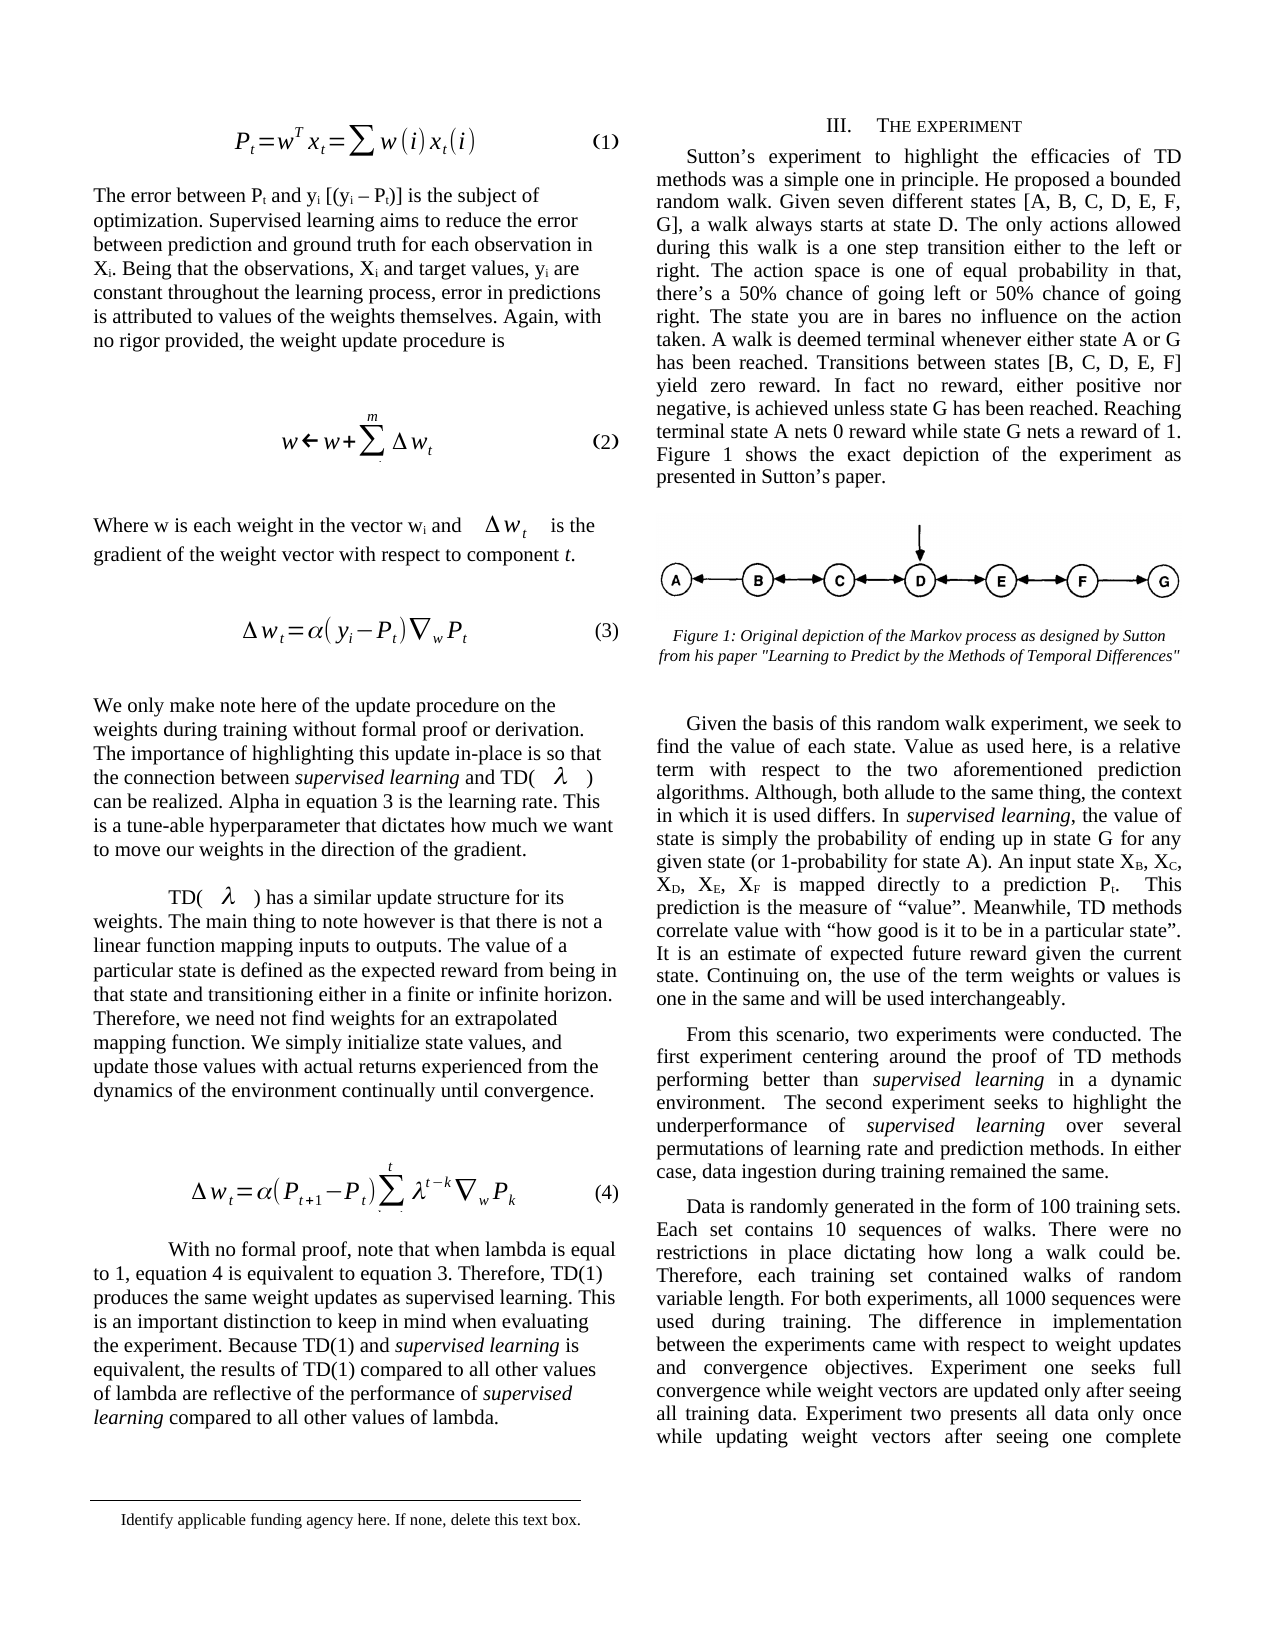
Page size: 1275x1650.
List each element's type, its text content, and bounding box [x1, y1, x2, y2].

text We only make note here of the update procedure on the weights during training without formal proof or derivation. The importance of highlighting this update in-place is so that the connection between supervised learning and TD() can be realized. Alpha in equation 3 is the learning rate. This is a tune-able hyperparameter that dictates how much we want to move our weights in the direction of the gradient. [93, 693, 619, 861]
text Figure 1: Original depiction of the Markov process as designed by Sutton from his paper "Learning to Predict by the Methods of Temporal Differences" [656, 621, 1182, 664]
text Where w is each weight in the vector wi and is the gradient of the weight vector with respect to component t. [93, 511, 619, 566]
text (4) [93, 1151, 619, 1211]
text TD() has a similar update structure for its weights. The main thing to note however is that there is not a linear function mapping inputs to outputs. The value of a particular state is defined as the expected reward from being in that state and transitioning either in a finite or infinite horizon. Therefore, we need not find weights for an extrapolated mapping function. We simply initialize state values, and update those values with actual returns experienced from the dynamics of the environment continually until convergence. [93, 885, 619, 1102]
text Identify applicable funding agency here. If none, delete this text box. [90, 1505, 581, 1529]
text (3) [93, 615, 619, 644]
text From this scenario, two experiments were conducted. The first experiment centering around the proof of TD methods performing better than supervised learning in a dynamic environment. The second experiment seeks to highlight the underperformance of supervised learning over several permutations of learning rate and prediction methods. In either case, data ingestion during training remained the same. [656, 1023, 1182, 1183]
picture [656, 513, 1182, 621]
text The error between Pt and yi [(yi – Pt)] is the subject of optimization. Supervised learning aims to reduce the error between prediction and ground truth for each observation in Xi. Being that the observations, Xi and target values, yi are constant throughout the learning process, error in predictions is attributed to values of the weights themselves. Again, with no rigor provided, the weight update procedure is [93, 183, 619, 352]
text With no formal proof, note that when lambda is equal to 1, equation 4 is equivalent to equation 3. Therefore, TD(1) produces the same weight updates as supervised learning. This is an important distinction to keep in mind when evaluating the experiment. Because TD(1) and supervised learning is equivalent, the results of TD(1) compared to all other values of lambda are reflective of the performance of supervised learning compared to all other values of lambda. [93, 1236, 619, 1429]
text Data is randomly generated in the form of 100 training sets. Each set contains 10 sequences of walks. There were no restrictions in place dictating how long a walk could be. Therefore, each training set contained walks of random variable length. For both experiments, all 1000 sequences were used during training. The difference in implementation between the experiments came with respect to weight updates and convergence objectives. Experiment one seeks full convergence while weight vectors are updated only after seeing all training data. Experiment two presents all data only once while updating weight vectors after seeing one complete [656, 1196, 1182, 1448]
text Given the basis of this random walk experiment, we seek to find the value of each state. Value as used here, is a relative term with respect to the two aforementioned prediction algorithms. Although, both allude to the same thing, the context in which it is used differs. In supervised learning, the value of state is simply the probability of ending up in state G for any given state (or 1-probability for state A). An input state XB, XC, XD, XE, XF is mapped directly to a prediction Pt. This prediction is the measure of “value”. Meanwhile, TD methods correlate value with “how good is it to be in a particular state”. It is an estimate of expected future reward given the current state. Continuing on, the use of the term weights or values is one in the same and will be used interchangeably. [656, 712, 1182, 1010]
subtitle The experiment [656, 112, 1182, 137]
text (2) [93, 401, 619, 461]
text Sutton’s experiment to highlight the efficacies of TD methods was a simple one in principle. He proposed a bounded random walk. Given seven different states [A, B, C, D, E, F, G], a walk always starts at state D. The only actions allowed during this walk is a one step transition either to the left or right. The action space is one of equal probability in that, there’s a 50% chance of going left or 50% chance of going right. The state you are in bares no influence on the action taken. A walk is deemed terminal whenever either state A or G has been reached. Transitions between states [B, C, D, E, F] yield zero reward. In fact no reward, either positive nor negative, is achieved unless state G has been reached. Reaching terminal state A nets 0 reward while state G nets a reward of 1. Figure 1 shows the exact depiction of the experiment as presented in Sutton’s paper. [656, 145, 1182, 488]
text  [93, 112, 619, 158]
